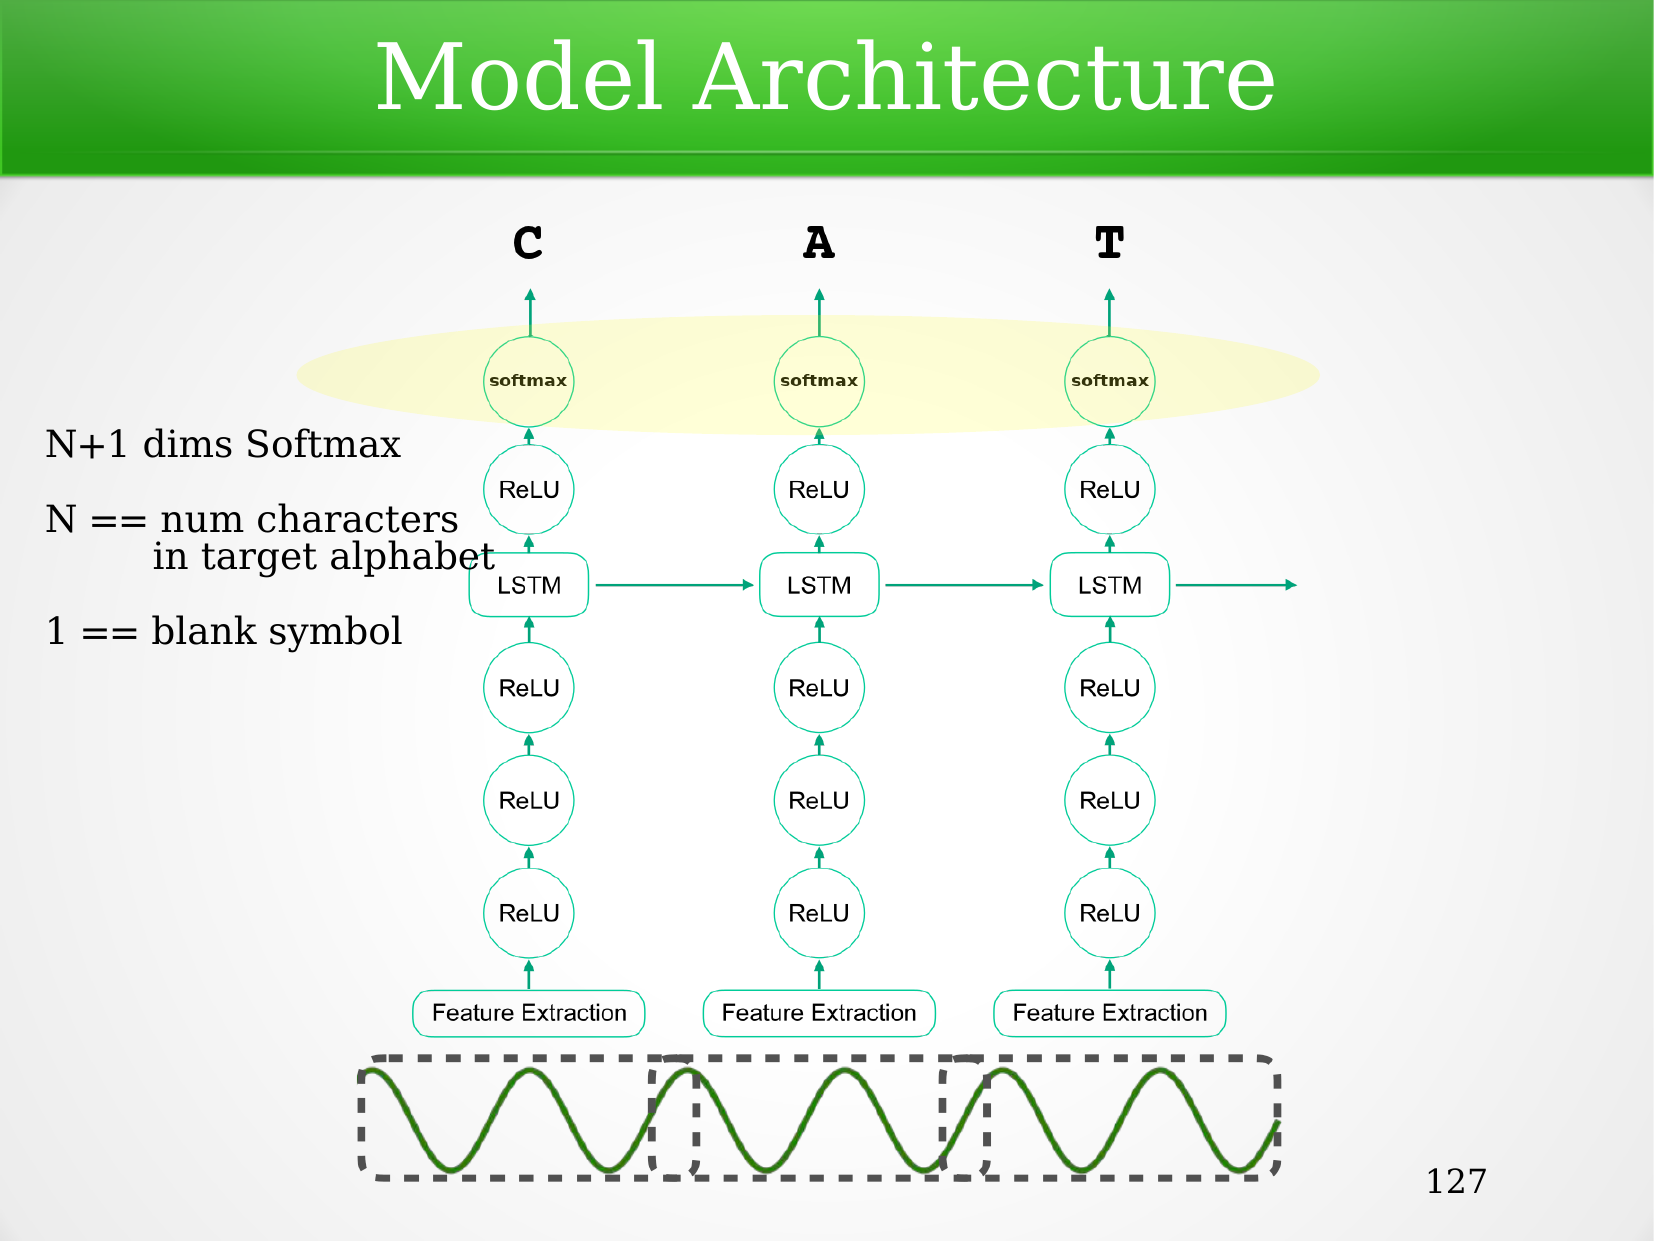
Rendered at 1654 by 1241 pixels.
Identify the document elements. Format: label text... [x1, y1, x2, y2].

text_box [296, 315, 1321, 436]
text_box N+1 dims Softmax N == num characters in target alphabet 1 == blank symbol [30, 420, 526, 698]
title Model Architecture [82, 11, 1571, 154]
picture [0, 0, 1654, 1241]
